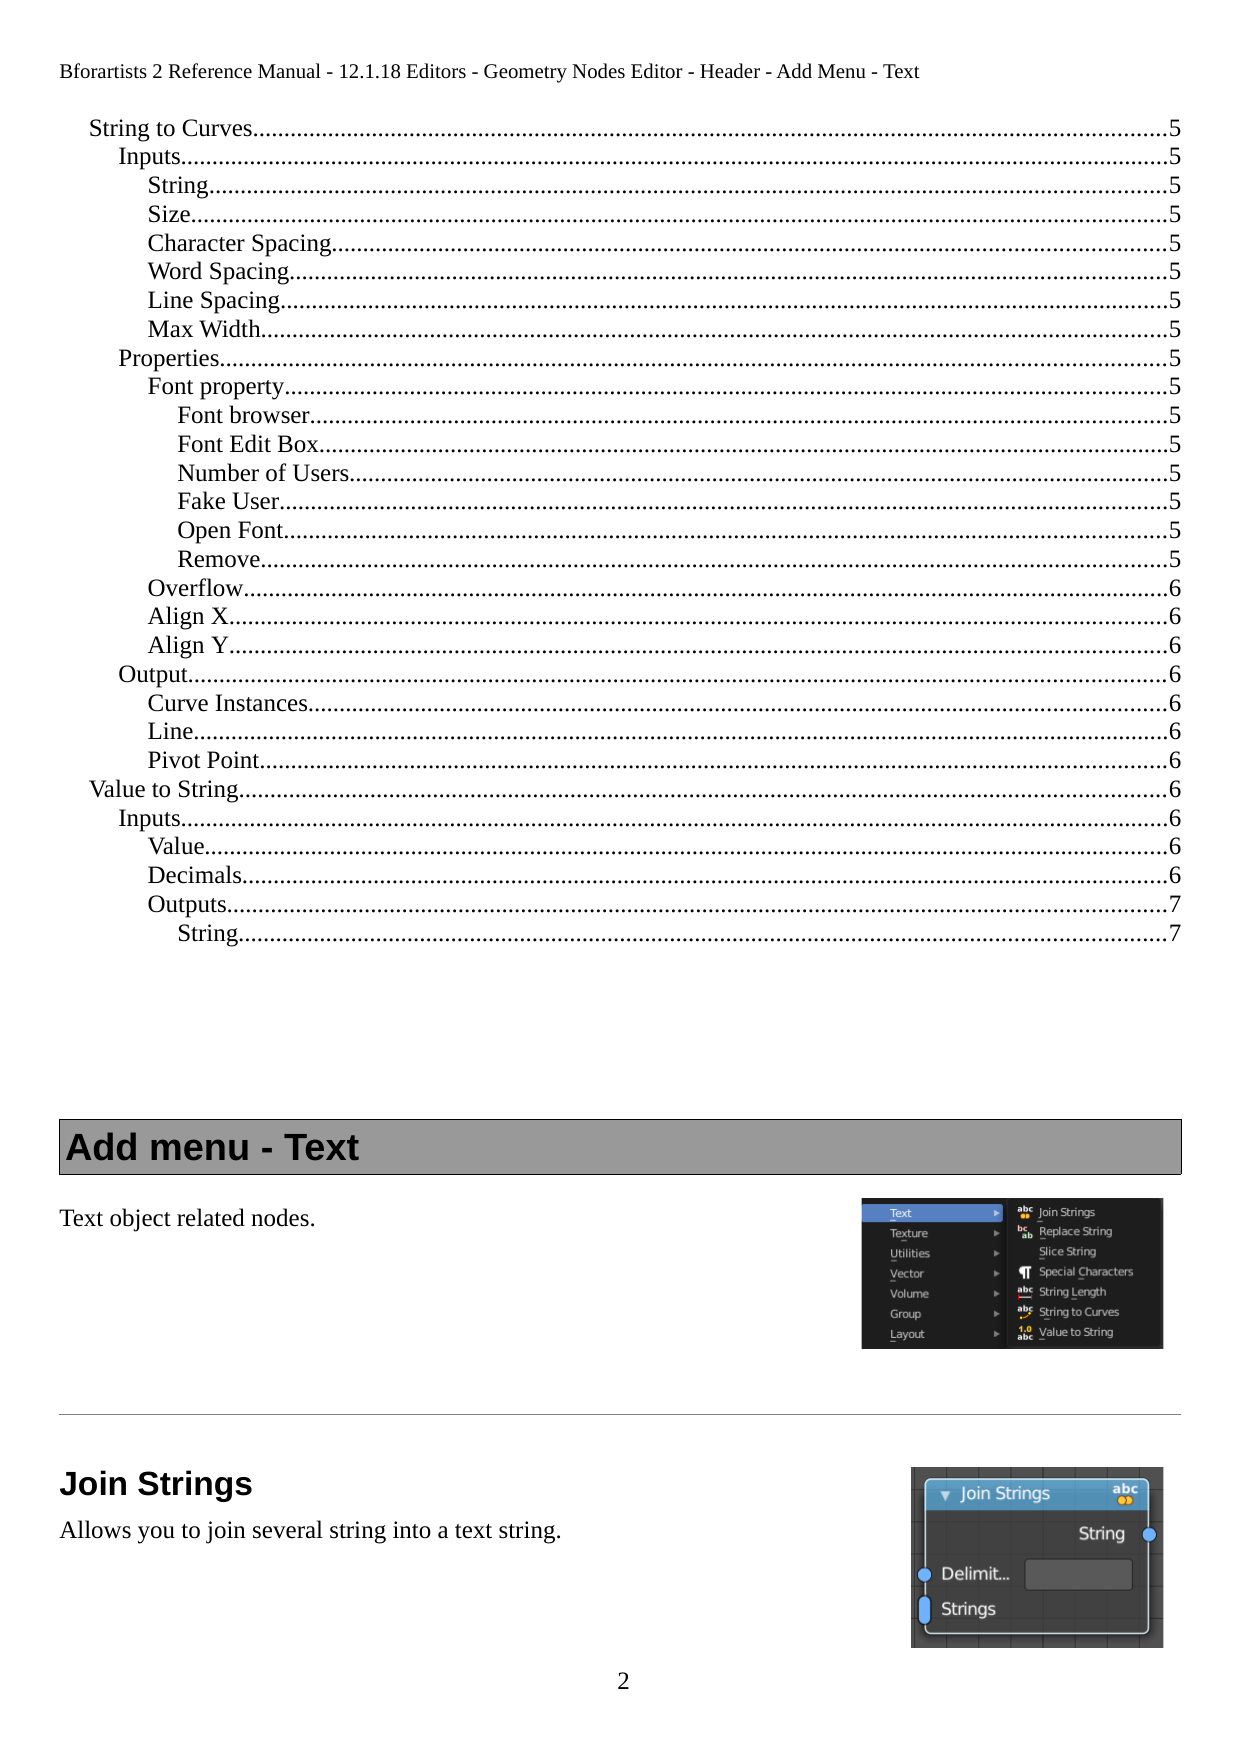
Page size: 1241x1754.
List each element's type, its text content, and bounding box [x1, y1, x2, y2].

text Inputs 6 [118, 803, 1181, 831]
text Output 6 [118, 659, 1181, 688]
text Decimals 6 [147, 860, 1181, 889]
text String 5 [147, 170, 1181, 199]
text Text object related nodes. [59, 1203, 861, 1232]
text Open Font 5 [177, 515, 1181, 544]
text Value 6 [147, 831, 1181, 860]
text Word Spacing 5 [147, 256, 1181, 285]
text Line Spacing 5 [147, 285, 1181, 314]
text Allows you to join several string into a text string. [59, 1515, 911, 1544]
text Font Edit Box 5 [177, 429, 1181, 458]
text Inputs 5 [118, 141, 1181, 170]
text Line 6 [147, 716, 1181, 745]
text Pivot Point 6 [147, 745, 1181, 774]
text Outputs 7 [147, 889, 1181, 918]
text Size 5 [147, 199, 1181, 228]
text Character Spacing 5 [147, 228, 1181, 256]
text Value to String 6 [88, 774, 1181, 803]
subtitle Join Strings [59, 1464, 1181, 1503]
text Max Width 5 [147, 314, 1181, 343]
picture [911, 1467, 1164, 1648]
text String to Curves 5 [88, 113, 1181, 141]
text Fake User 5 [177, 486, 1181, 515]
text Overflow 6 [147, 573, 1181, 601]
text Remove 5 [177, 544, 1181, 573]
text Font browser 5 [177, 400, 1181, 429]
picture [861, 1198, 1164, 1349]
text String 7 [177, 918, 1181, 946]
table_header Add menu - Text [60, 1120, 1181, 1174]
text Curve Instances 6 [147, 688, 1181, 716]
text Align Y 6 [147, 630, 1181, 659]
text Align X 6 [147, 601, 1181, 630]
text Properties 5 [118, 343, 1181, 371]
text Font property 5 [147, 371, 1181, 400]
text Number of Users 5 [177, 458, 1181, 486]
